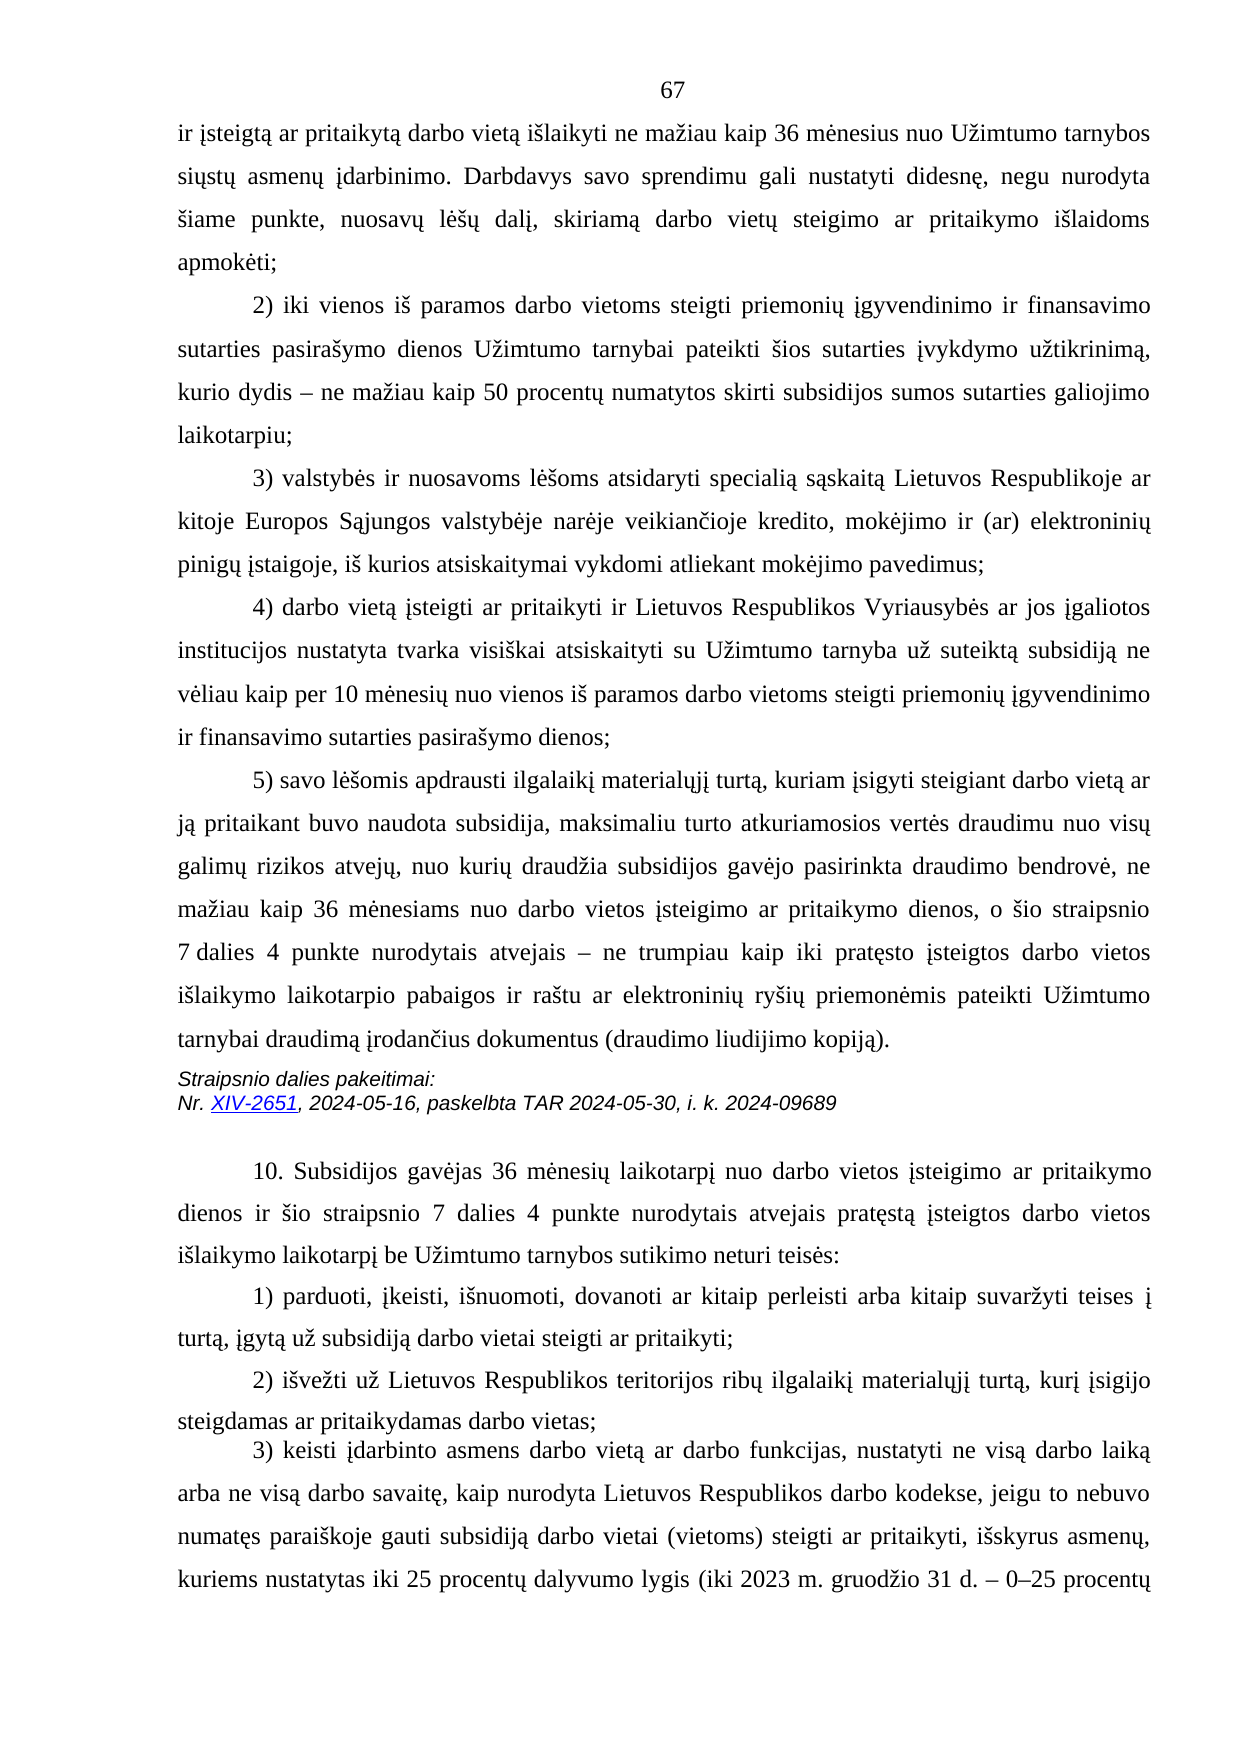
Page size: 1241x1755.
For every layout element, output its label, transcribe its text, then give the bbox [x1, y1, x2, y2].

text 5) savo lėšomis apdrausti ilgalaikį materialųjį turtą, kuriam įsigyti steigiant darbo vietą ar ją pritaikant buvo naudota subsidija, maksimaliu turto atkuriamosios vertės draudimu nuo visų galimų rizikos atvejų, nuo kurių draudžia subsidijos gavėjo pasirinkta draudimo bendrovė, ne mažiau kaip 36 mėnesiams nuo darbo vietos įsteigimo ar pritaikymo dienos, o šio straipsnio 7 dalies 4 punkte nurodytais atvejais – ne trumpiau kaip iki pratęsto įsteigtos darbo vietos išlaikymo laikotarpio pabaigos ir raštu ar elektroninių ryšių priemonėmis pateikti Užimtumo tarnybai draudimą įrodančius dokumentus (draudimo liudijimo kopiją). [177, 765, 1152, 1052]
text 3) keisti įdarbinto asmens darbo vietą ar darbo funkcijas, nustatyti ne visą darbo laiką arba ne visą darbo savaitę, kaip nurodyta Lietuvos Respublikos darbo kodekse, jeigu to nebuvo numatęs paraiškoje gauti subsidiją darbo vietai (vietoms) steigti ar pritaikyti, išskyrus asmenų, kuriems nustatytas iki 25 procentų dalyvumo lygis (iki 2023 m. gruodžio 31 d. – 0–25 procentų [177, 1435, 1152, 1593]
text 10. Subsidijos gavėjas 36 mėnesių laikotarpį nuo darbo vietos įsteigimo ar pritaikymo dienos ir šio straipsnio 7 dalies 4 punkte nurodytais atvejais pratęstą įsteigtos darbo vietos išlaikymo laikotarpį be Užimtumo tarnybos sutikimo neturi teisės: [177, 1143, 1152, 1268]
text 1) parduoti, įkeisti, išnuomoti, dovanoti ar kitaip perleisti arba kitaip suvaržyti teises į turtą, įgytą už subsidiją darbo vietai steigti ar pritaikyti; [177, 1268, 1152, 1352]
text 2) išvežti už Lietuvos Respublikos teritorijos ribų ilgalaikį materialųjį turtą, kurį įsigijo steigdamas ar pritaikydamas darbo vietas; [177, 1352, 1152, 1435]
text Straipsnio dalies pakeitimai: [177, 1067, 1152, 1091]
text 2) iki vienos iš paramos darbo vietoms steigti priemonių įgyvendinimo ir finansavimo sutarties pasirašymo dienos Užimtumo tarnybai pateikti šios sutarties įvykdymo užtikrinimą, kurio dydis – ne mažiau kaip 50 procentų numatytos skirti subsidijos sumos sutarties galiojimo laikotarpiu; [177, 291, 1152, 449]
text Nr. XIV-2651, 2024-05-16, paskelbta TAR 2024-05-30, i. k. 2024-09689 [177, 1091, 1152, 1115]
text ir įsteigtą ar pritaikytą darbo vietą išlaikyti ne mažiau kaip 36 mėnesius nuo Užimtumo tarnybos siųstų asmenų įdarbinimo. Darbdavys savo sprendimu gali nustatyti didesnę, negu nurodyta šiame punkte, nuosavų lėšų dalį, skiriamą darbo vietų steigimo ar pritaikymo išlaidoms apmokėti; [177, 118, 1152, 276]
text 4) darbo vietą įsteigti ar pritaikyti ir Lietuvos Respublikos Vyriausybės ar jos įgaliotos institucijos nustatyta tvarka visiškai atsiskaityti su Užimtumo tarnyba už suteiktą subsidiją ne vėliau kaip per 10 mėnesių nuo vienos iš paramos darbo vietoms steigti priemonių įgyvendinimo ir finansavimo sutarties pasirašymo dienos; [177, 592, 1152, 751]
text 3) valstybės ir nuosavoms lėšoms atsidaryti specialią sąskaitą Lietuvos Respublikoje ar kitoje Europos Sąjungos valstybėje narėje veikiančioje kredito, mokėjimo ir (ar) elektroninių pinigų įstaigoje, iš kurios atsiskaitymai vykdomi atliekant mokėjimo pavedimus; [177, 463, 1152, 578]
